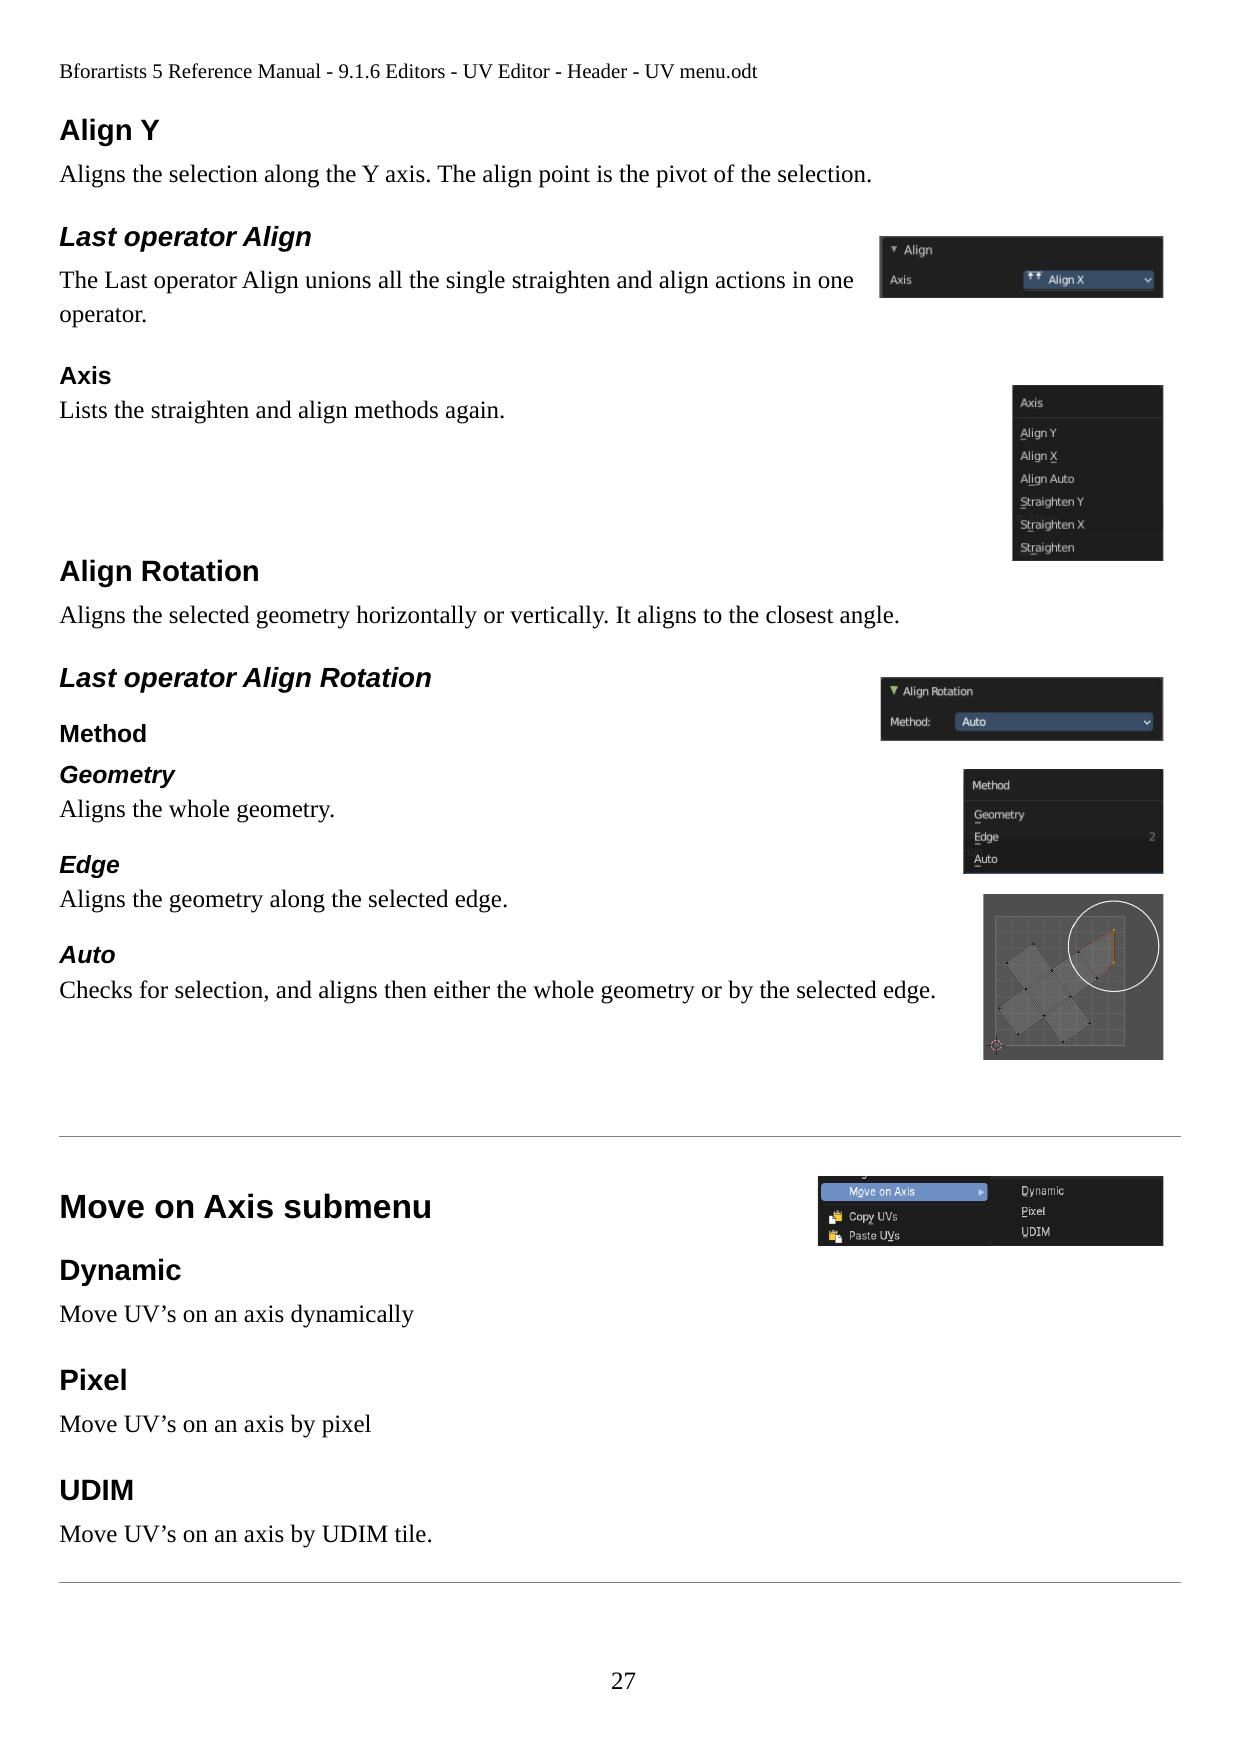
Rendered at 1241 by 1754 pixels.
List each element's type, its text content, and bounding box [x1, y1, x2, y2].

text Lists the straighten and align methods again. [59, 396, 1012, 424]
text Aligns the selected geometry horizontally or vertically. It aligns to the closest angle. [59, 600, 1181, 629]
text Move UV’s on an axis by pixel [59, 1409, 1181, 1437]
subtitle Method [59, 719, 1181, 747]
text Checks for selection, and aligns then either the whole geometry or by the selected edge. [59, 975, 983, 1003]
subtitle Last operator Align Rotation [59, 662, 1181, 694]
picture [817, 1176, 1164, 1246]
subtitle Geometry [59, 760, 1181, 788]
text Aligns the geometry along the selected edge. [59, 884, 1181, 913]
subtitle Move on Axis submenu [59, 1187, 817, 1226]
text Aligns the selection along the Y axis. The align point is the pivot of the selection. [59, 159, 1181, 188]
subtitle [1164, 1187, 1181, 1226]
subtitle Axis [59, 361, 1181, 389]
picture [880, 677, 1164, 741]
subtitle Align Rotation [59, 554, 1181, 588]
picture [963, 769, 1164, 874]
subtitle Pixel [59, 1362, 1181, 1396]
text The Last operator Align unions all the single straighten and align actions in one operator. [59, 265, 1181, 328]
picture [983, 894, 1164, 1060]
picture [1012, 385, 1164, 561]
subtitle Dynamic [59, 1253, 1181, 1286]
text Move UV’s on an axis dynamically [59, 1299, 1181, 1328]
subtitle UDIM [59, 1472, 1181, 1506]
text Move UV’s on an axis by UDIM tile. [59, 1519, 1181, 1547]
subtitle Edge [59, 850, 1181, 878]
subtitle Auto [59, 940, 983, 968]
picture [879, 236, 1164, 298]
subtitle [1164, 940, 1181, 968]
subtitle Align Y [59, 113, 1181, 146]
text Aligns the whole geometry. [59, 794, 963, 823]
subtitle Last operator Align [59, 220, 1181, 252]
